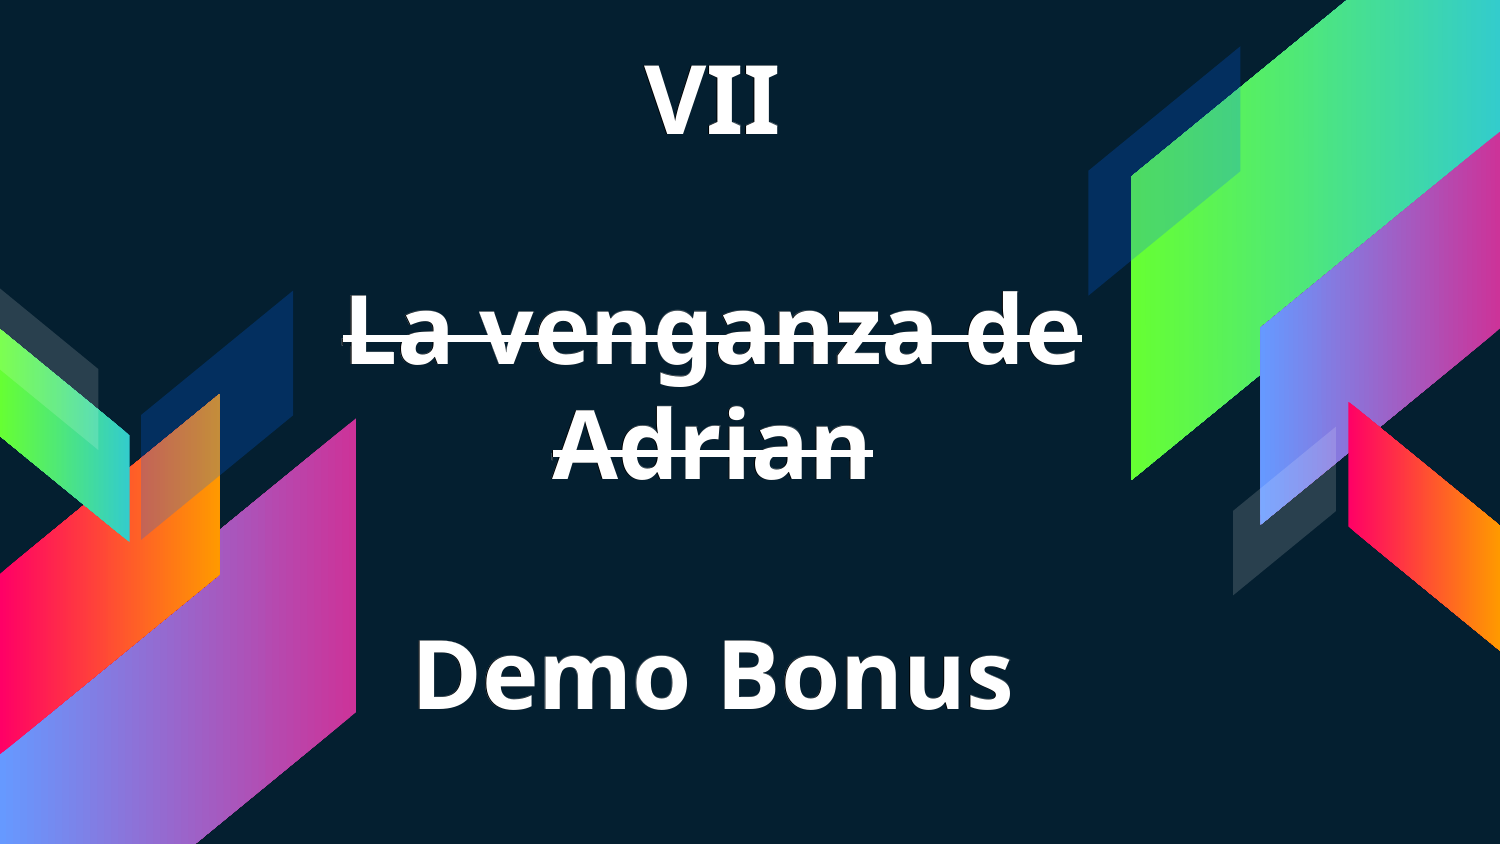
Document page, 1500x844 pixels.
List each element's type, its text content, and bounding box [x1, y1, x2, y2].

title VII La venganza de Adrian Demo Bonus [307, 230, 1119, 423]
